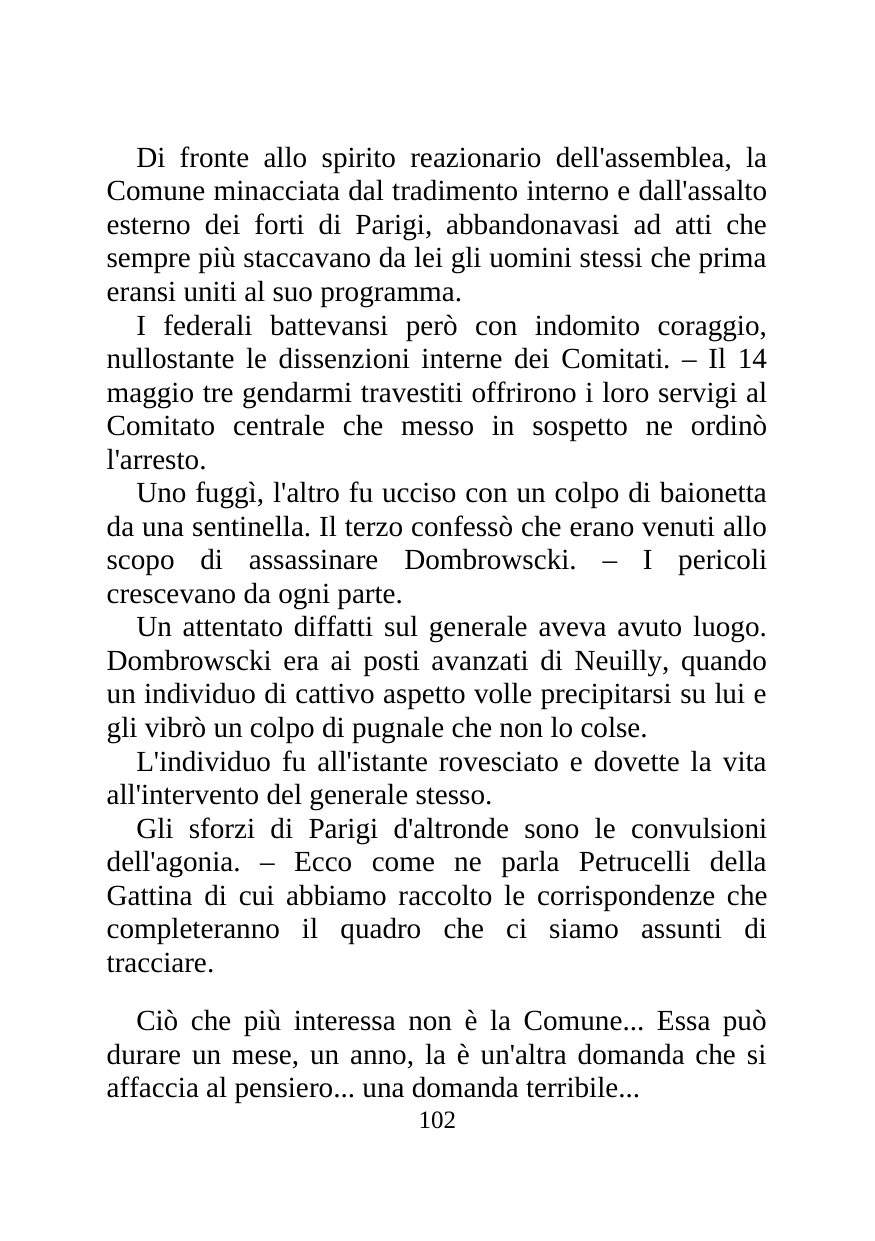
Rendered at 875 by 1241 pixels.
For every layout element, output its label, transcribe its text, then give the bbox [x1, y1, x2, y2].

text Uno fuggì, l'altro fu ucciso con un colpo di baionetta da una sentinella. Il terzo confessò che erano venuti allo scopo di assassinare Dombrowscki. – I pericoli crescevano da ogni parte. [106, 475, 768, 609]
text Un attentato diffatti sul generale aveva avuto luogo. Dombrowscki era ai posti avanzati di Neuilly, quando un individuo di cattivo aspetto volle precipitarsi su lui e gli vibrò un colpo di pugnale che non lo colse. [106, 609, 768, 744]
text I federali battevansi però con indomito coraggio, nullostante le dissenzioni interne dei Comitati. – Il 14 maggio tre gendarmi travestiti offrirono i loro servigi al Comitato centrale che messo in sospetto ne ordinò l'arresto. [106, 308, 768, 475]
text Di fronte allo spirito reazionario dell'assemblea, la Comune minacciata dal tradimento interno e dall'assalto esterno dei forti di Parigi, abbandonavasi ad atti che sempre più staccavano da lei gli uomini stessi che prima eransi uniti al suo programma. [106, 140, 768, 308]
text Gli sforzi di Parigi d'altronde sono le convulsioni dell'agonia. – Ecco come ne parla Petrucelli della Gattina di cui abbiamo raccolto le corrispondenze che completeranno il quadro che ci siamo assunti di tracciare. [106, 811, 768, 978]
text Ciò che più interessa non è la Comune... Essa può durare un mese, un anno, la è un'altra domanda che si affaccia al pensiero... una domanda terribile... [106, 1003, 768, 1104]
text L'individuo fu all'istante rovesciato e dovette la vita all'intervento del generale stesso. [106, 744, 768, 811]
